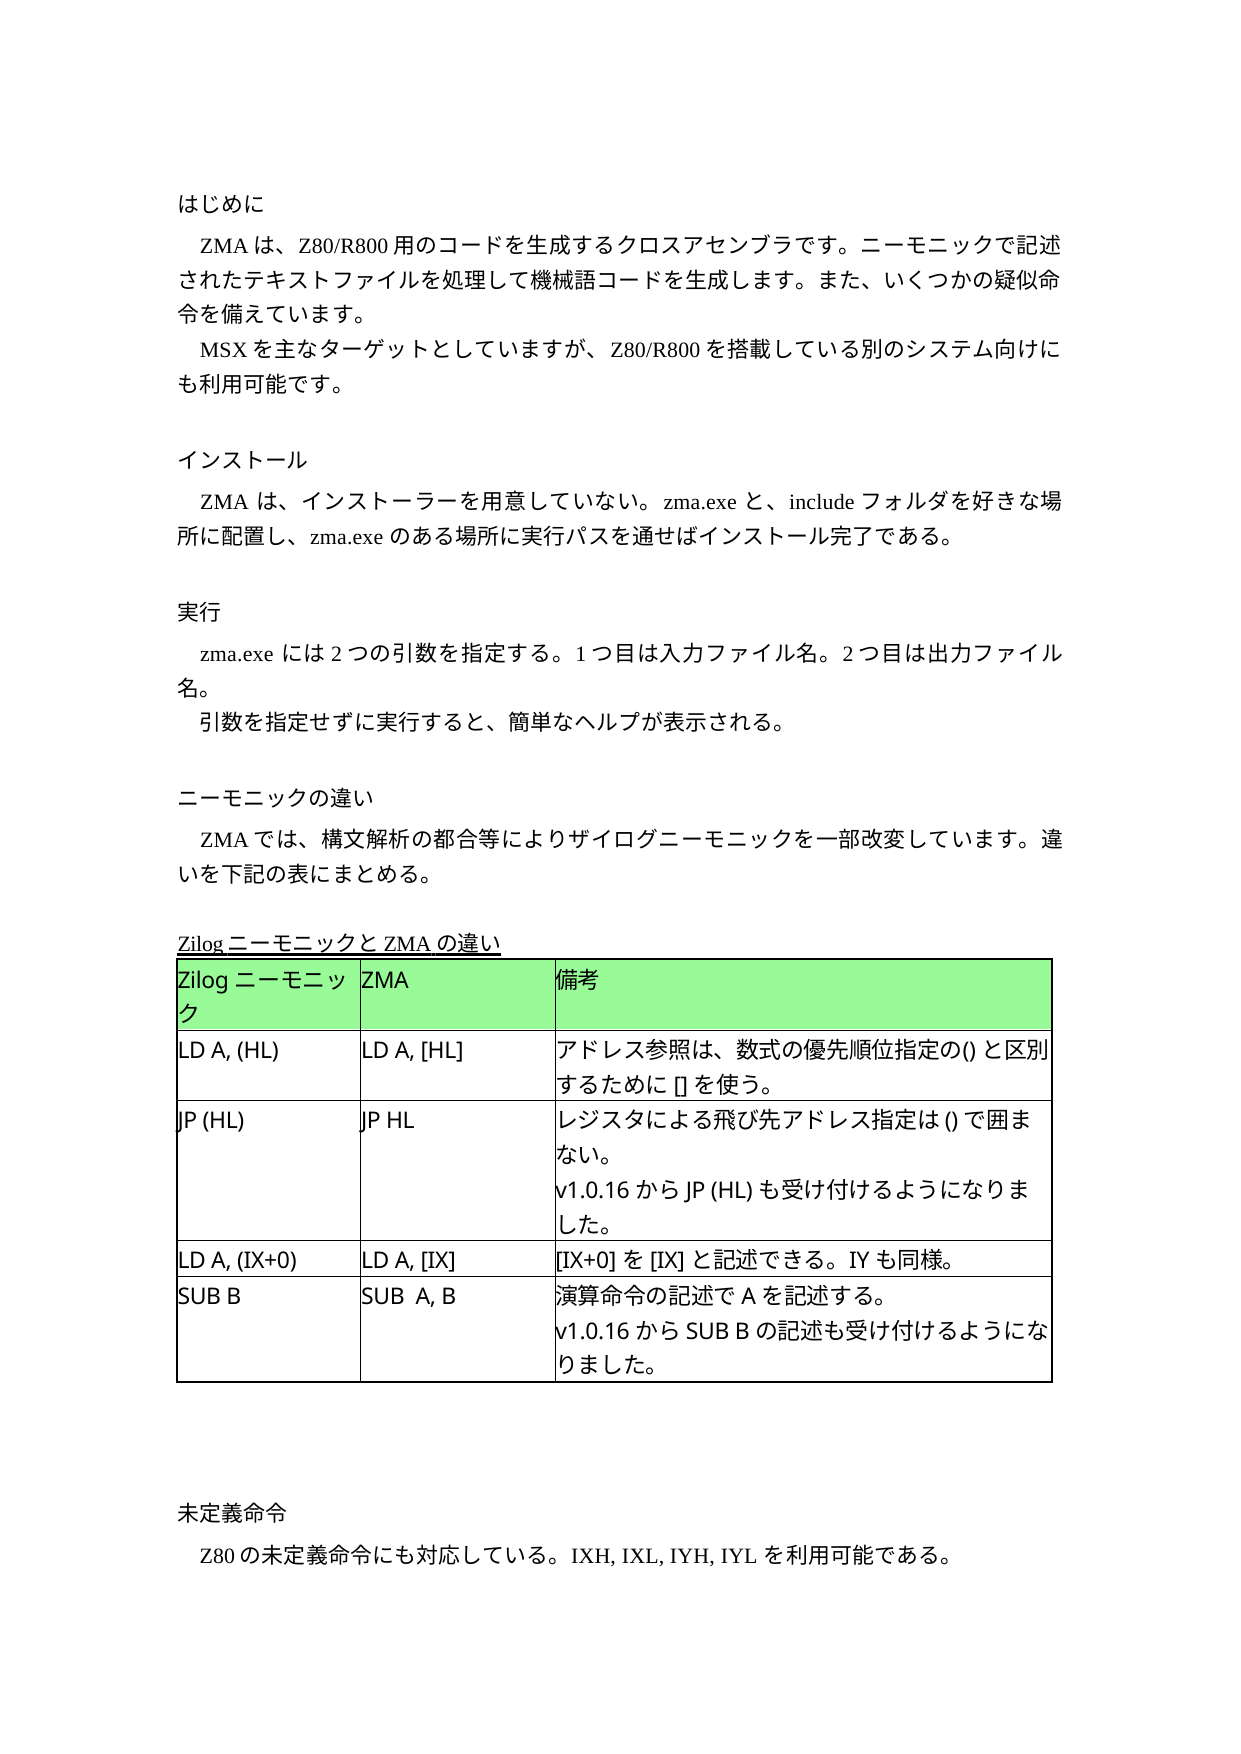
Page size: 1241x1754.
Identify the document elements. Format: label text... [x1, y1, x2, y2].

text ニーモニックの違い [177, 778, 1063, 813]
text ZilogニーモニックとZMAの違い [177, 923, 1063, 958]
table_cell LD A, [HL] [361, 1031, 555, 1100]
table_cell LD A, (HL) [178, 1031, 360, 1100]
text ZMAは、Z80/R800用のコードを生成するクロスアセンブラです。ニーモニックで記述されたテキストファイルを処理して機械語コードを生成します。また、いくつかの疑似命令を備えています。 [177, 225, 1063, 329]
table_cell LD A, (IX+0) [178, 1241, 360, 1276]
table_cell JP HL [361, 1101, 555, 1240]
text 引数を指定せずに実行すると、簡単なヘルプが表示される。 [177, 702, 1063, 737]
text インストール [177, 440, 1063, 474]
text ZMA は、インストーラーを用意していない。zma.exe と、includeフォルダを好きな場所に配置し、zma.exe のある場所に実行パスを通せばインストール完了である。 [177, 481, 1063, 550]
table_header ZMA [361, 960, 555, 1029]
table_cell SUB A, B [361, 1277, 555, 1381]
table_cell 演算命令の記述で A を記述する。 v1.0.16 から SUB B の記述も受け付けるようになりました。 [556, 1277, 1051, 1381]
text 未定義命令 [177, 1493, 1063, 1528]
table_cell SUB B [178, 1277, 360, 1381]
table_header 備考 [556, 960, 1051, 1029]
text zma.exe には2つの引数を指定する。1つ目は入力ファイル名。2つ目は出力ファイル名。 [177, 633, 1063, 702]
table_cell JP (HL) [178, 1101, 360, 1240]
text 実行 [177, 592, 1063, 626]
table_cell レジスタによる飛び先アドレス指定は () で囲まない。 v1.0.16 から JP (HL) も受け付けるようになりました。 [556, 1101, 1051, 1240]
text はじめに [177, 184, 1063, 218]
text MSXを主なターゲットとしていますが、Z80/R800を搭載している別のシステム向けにも利用可能です。 [177, 329, 1063, 398]
table_cell アドレス参照は、数式の優先順位指定の() と区別するために [] を使う。 [556, 1031, 1051, 1100]
table_header Zilog ニーモニック [178, 960, 360, 1029]
table_cell [IX+0] を [IX] と記述できる。IY も同様。 [556, 1241, 1051, 1276]
table_cell LD A, [IX] [361, 1241, 555, 1276]
text Z80の未定義命令にも対応している。IXH, IXL, IYH, IYL を利用可能である。 [177, 1534, 1063, 1569]
text ZMAでは、構文解析の都合等によりザイログニーモニックを一部改変しています。違いを下記の表にまとめる。 [177, 819, 1063, 889]
